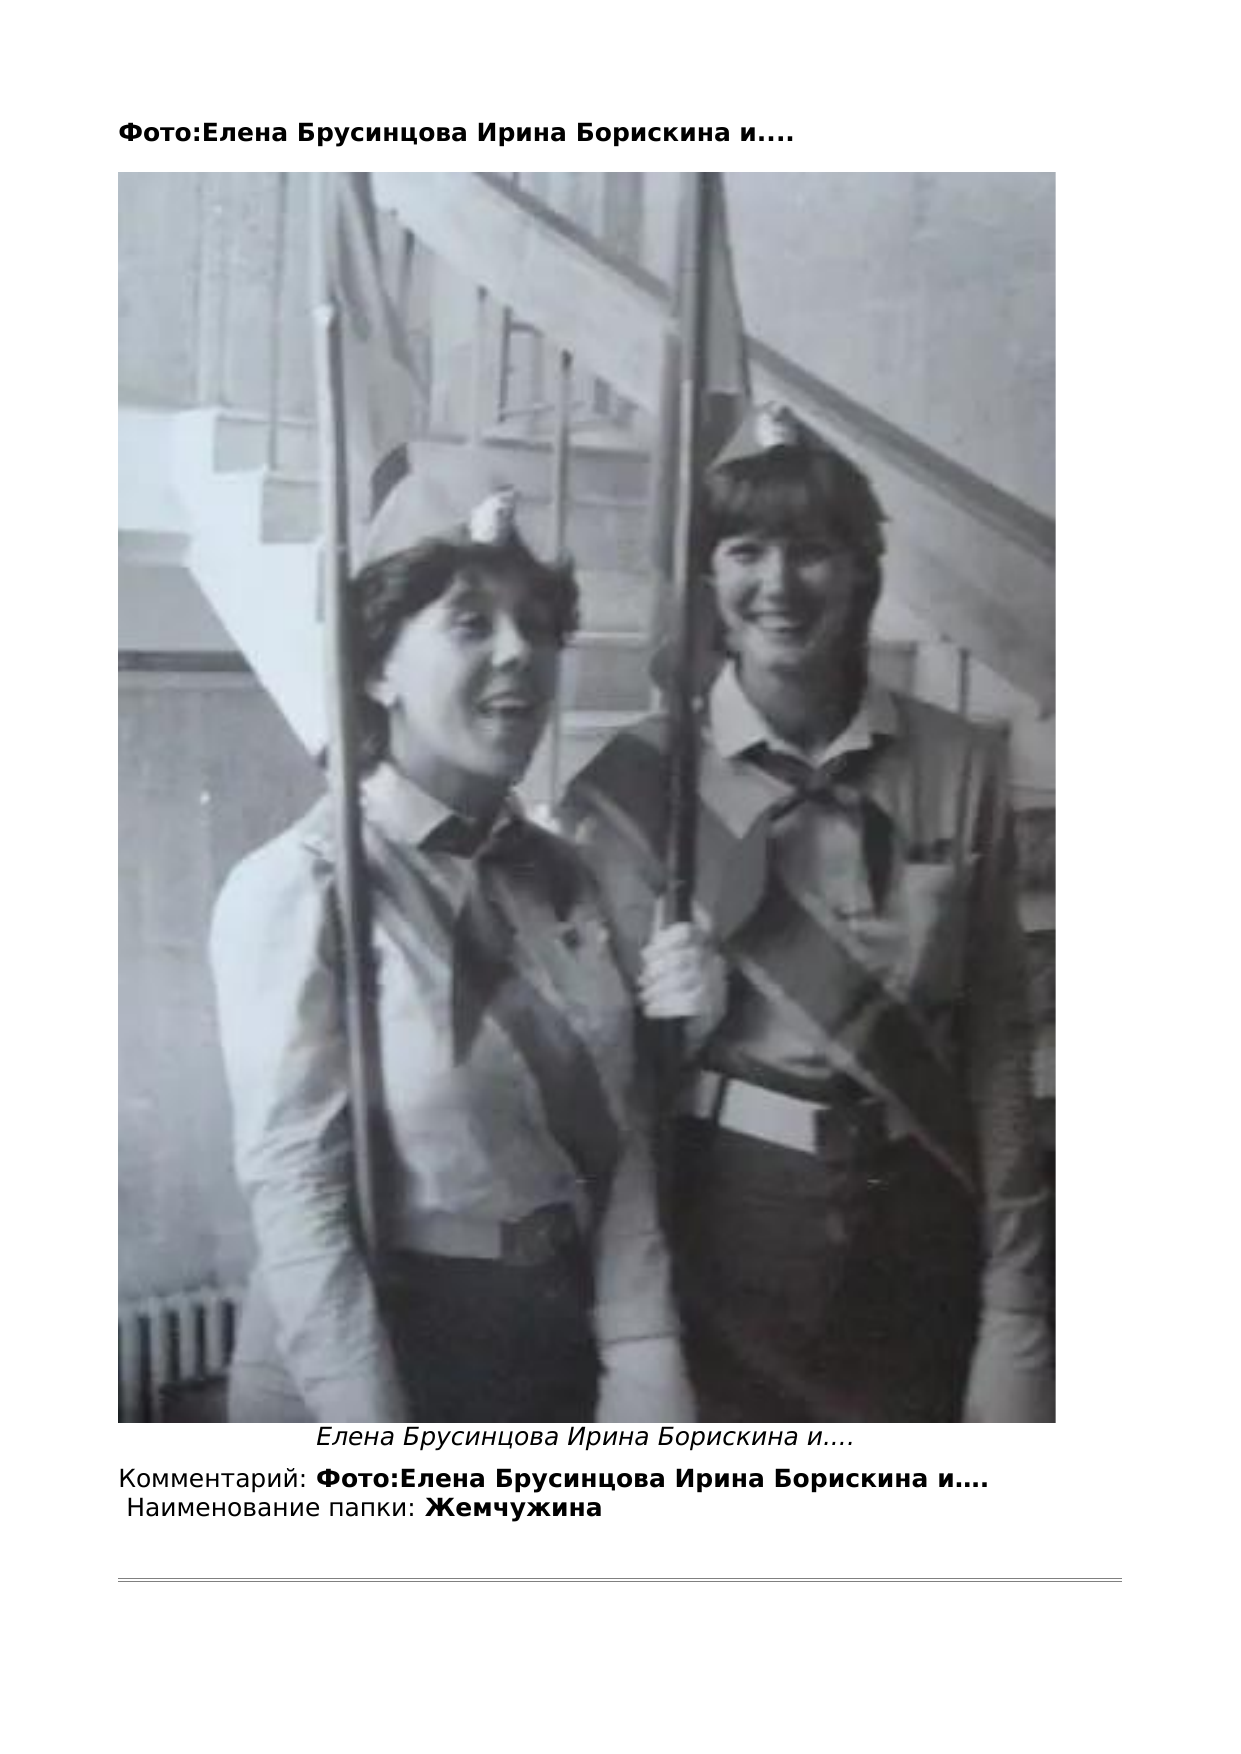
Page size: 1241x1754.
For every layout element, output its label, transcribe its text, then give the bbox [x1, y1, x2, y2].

text Комментарий: Фото:Елена Брусинцова Ирина Борискина и…. Наименование папки: Жемчужина [118, 1464, 1122, 1551]
picture [118, 172, 1056, 1423]
text Елена Брусинцова Ирина Борискина и.... [118, 1423, 1056, 1451]
subtitle Фото:Елена Брусинцова Ирина Борискина и.... [118, 118, 1122, 147]
